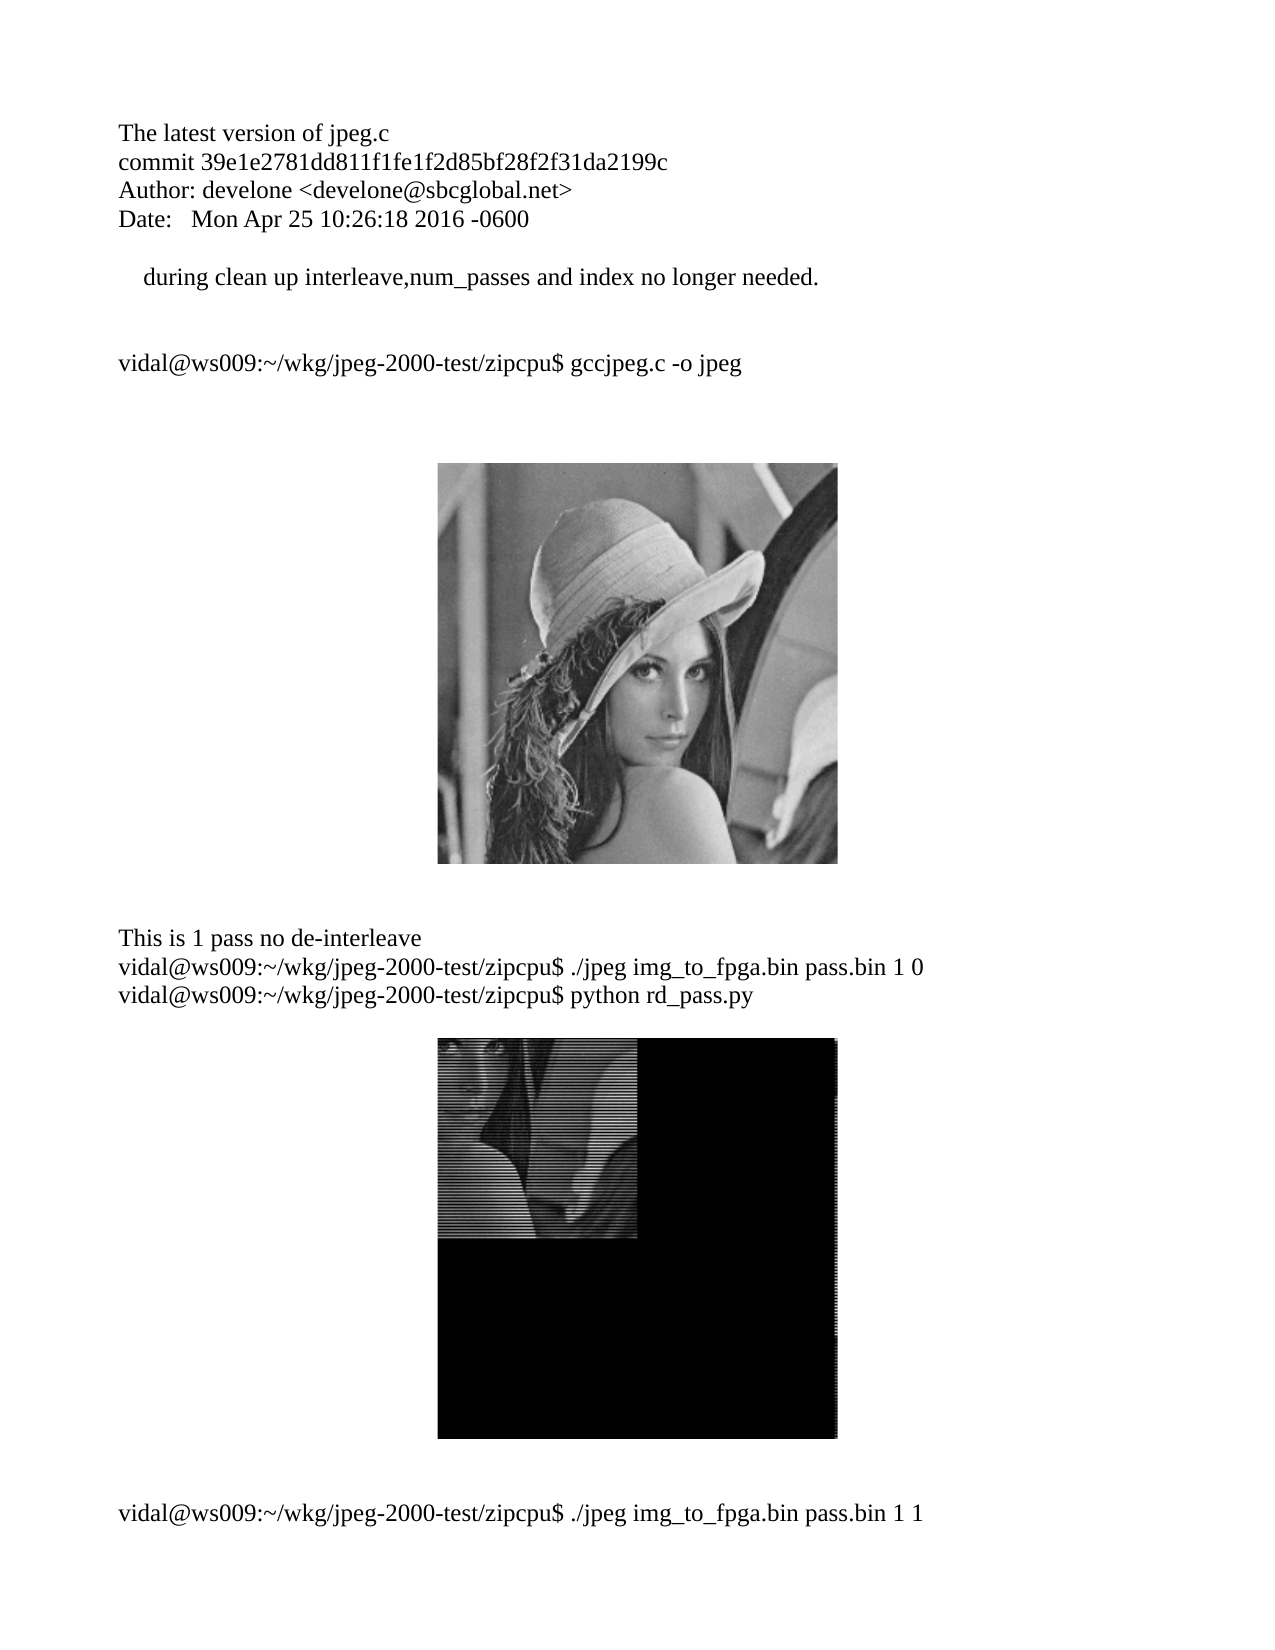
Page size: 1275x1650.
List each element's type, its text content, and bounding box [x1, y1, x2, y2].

text Date: Mon Apr 25 10:26:18 2016 -0600 [118, 204, 1157, 233]
text commit 39e1e2781dd811f1fe1f2d85bf28f2f31da2199c [118, 147, 1157, 176]
text vidal@ws009:~/wkg/jpeg-2000-test/zipcpu$ ./jpeg img_to_fpga.bin pass.bin 1 1 [118, 1498, 1157, 1527]
text Author: develone <develone@sbcglobal.net> [118, 176, 1157, 204]
picture [437, 463, 838, 864]
picture [437, 1038, 838, 1439]
text during clean up interleave,num_passes and index no longer needed. [118, 262, 1157, 291]
text This is 1 pass no de-interleave [118, 923, 1157, 952]
text vidal@ws009:~/wkg/jpeg-2000-test/zipcpu$ python rd_pass.py [118, 981, 1157, 1009]
text vidal@ws009:~/wkg/jpeg-2000-test/zipcpu$ ./jpeg img_to_fpga.bin pass.bin 1 0 [118, 952, 1157, 981]
text The latest version of jpeg.c [118, 118, 1157, 147]
text vidal@ws009:~/wkg/jpeg-2000-test/zipcpu$ gccjpeg.c -o jpeg [118, 348, 1157, 377]
